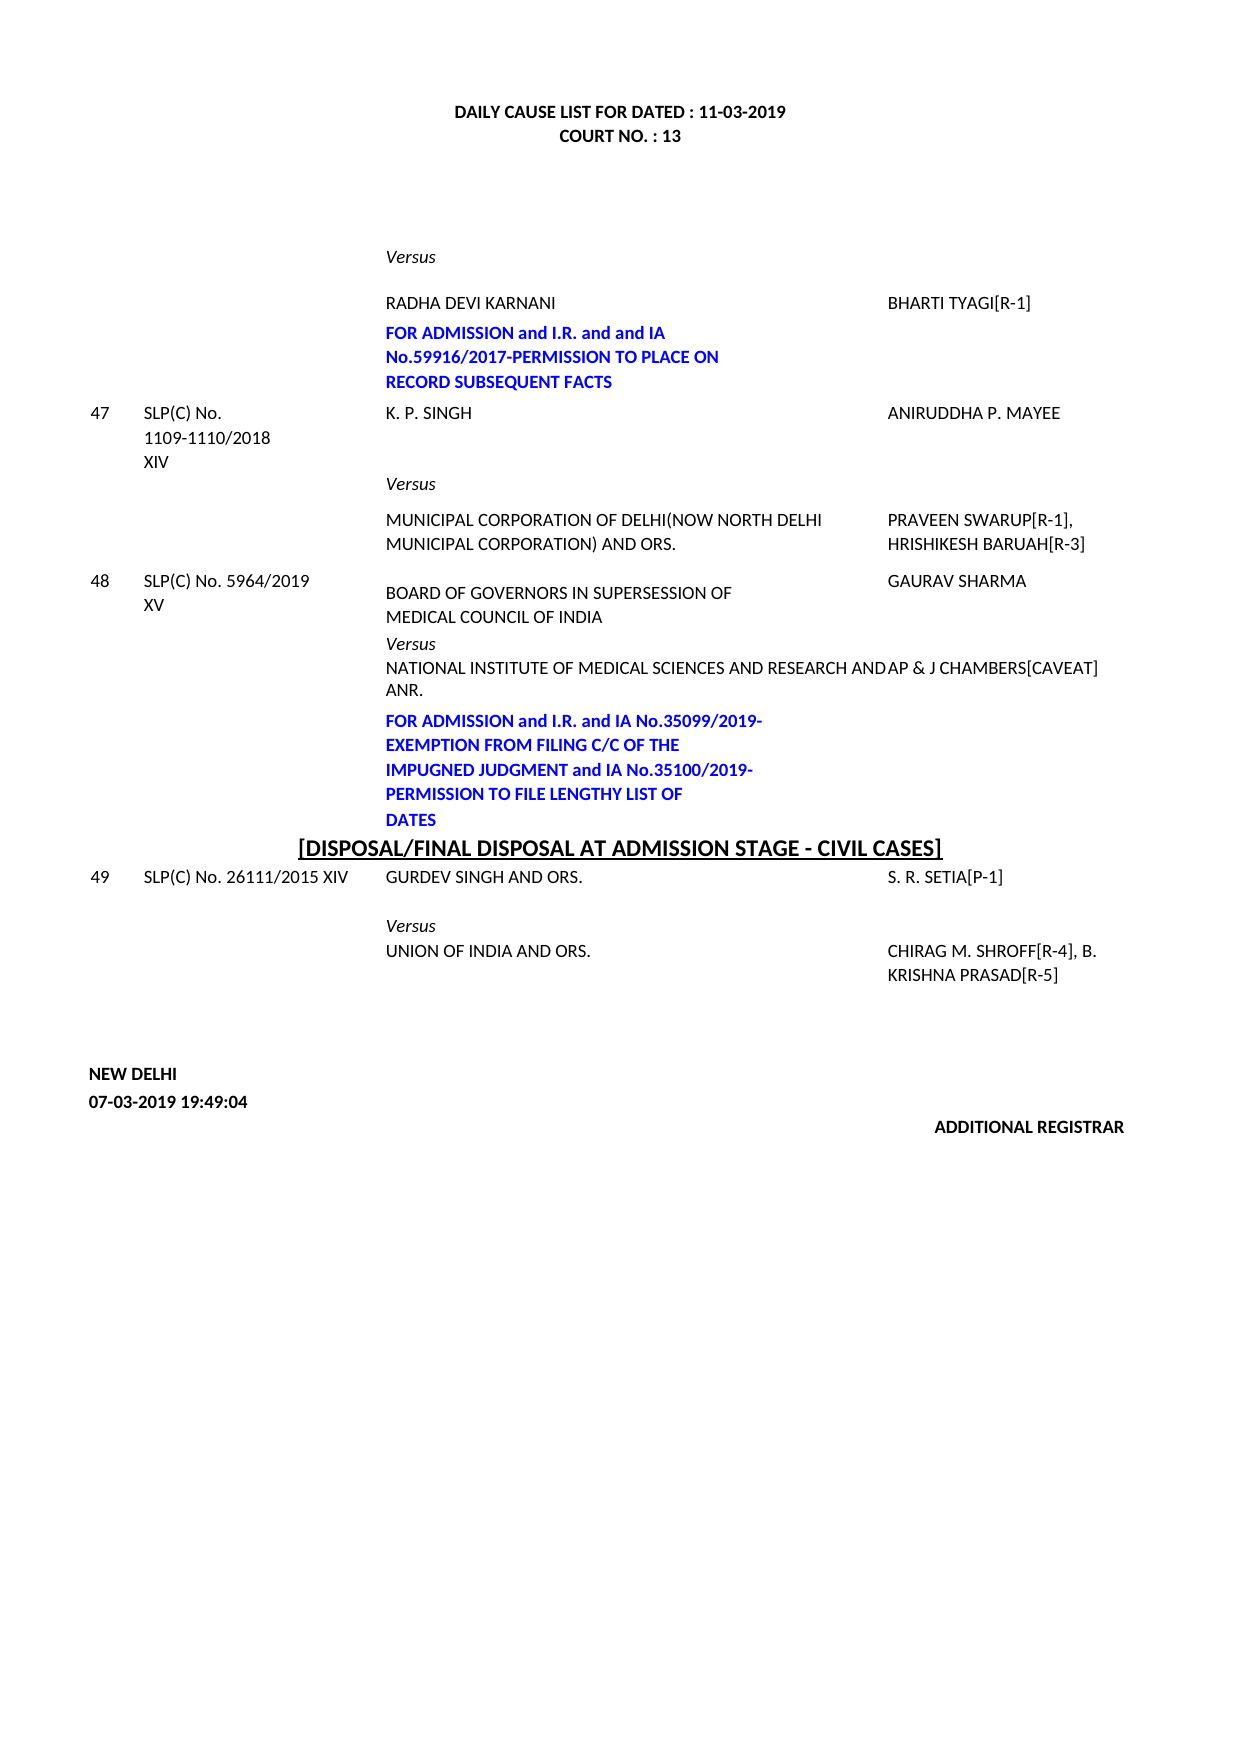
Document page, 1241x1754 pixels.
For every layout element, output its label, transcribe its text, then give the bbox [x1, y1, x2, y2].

table_header [144, 245, 386, 291]
table_cell NEW DELHI 07-03-2019 19:49:04 [89, 939, 386, 1115]
table_header [888, 245, 1141, 291]
table_header GURDEV SINGH AND ORS. Versus [386, 866, 888, 939]
table_cell [144, 291, 386, 401]
table_cell SLP(C) No. 5964/2019 XV [144, 569, 386, 656]
table_header S. R. SETIA[P-1] [888, 866, 1141, 939]
table_cell ANIRUDDHA P. MAYEE [888, 401, 1141, 508]
table_cell [90, 656, 143, 833]
table_cell [90, 291, 143, 401]
table_cell NATIONAL INSTITUTE OF MEDICAL SCIENCES AND RESEARCH AND ANR. FOR ADMISSION and I.R. and IA No.35099/2019- EXEMPTION FROM FILING C/C OF THE IMPUGNED JUDGMENT and IA No.35100/2019- PERMISSION TO FILE LENGTHY LIST OF DATES [386, 656, 888, 833]
table_header 49 SLP(C) No. 26111/2015 XIV [89, 866, 386, 939]
table_header [90, 245, 143, 291]
table_cell GAURAV SHARMA [888, 569, 1141, 656]
table_cell UNION OF INDIA AND ORS. [386, 939, 888, 1115]
table_cell MUNICIPAL CORPORATION OF DELHI(NOW NORTH DELHI MUNICIPAL CORPORATION) AND ORS. [386, 508, 888, 569]
table_cell 48 [90, 569, 143, 656]
text ADDITIONAL REGISTRAR [211, 1115, 1137, 1138]
table_cell BOARD OF GOVERNORS IN SUPERSESSION OF MEDICAL COUNCIL OF INDIA Versus [386, 569, 888, 656]
table_cell [144, 656, 386, 833]
table_cell PRAVEEN SWARUP[R-1], HRISHIKESH BARUAH[R-3] [888, 508, 1141, 569]
table_cell CHIRAG M. SHROFF[R-4], B. KRISHNA PRASAD[R-5] [888, 939, 1141, 1115]
table_cell K. P. SINGH Versus [386, 401, 888, 508]
table_cell AP & J CHAMBERS[CAVEAT] [888, 656, 1141, 833]
table_cell 47 [90, 401, 143, 508]
table_cell RADHA DEVI KARNANI FOR ADMISSION and I.R. and and IA No.59916/2017-PERMISSION TO PLACE ON RECORD SUBSEQUENT FACTS [386, 291, 888, 401]
table_cell BHARTI TYAGI[R-1] [888, 291, 1141, 401]
table_cell [90, 508, 143, 569]
table_header Versus [386, 245, 888, 291]
table_cell SLP(C) No. 1109-1110/2018 XIV [144, 401, 386, 508]
table_cell [144, 508, 386, 569]
text [DISPOSAL/FINAL DISPOSAL AT ADMISSION STAGE - CIVIL CASES] [211, 833, 1029, 862]
